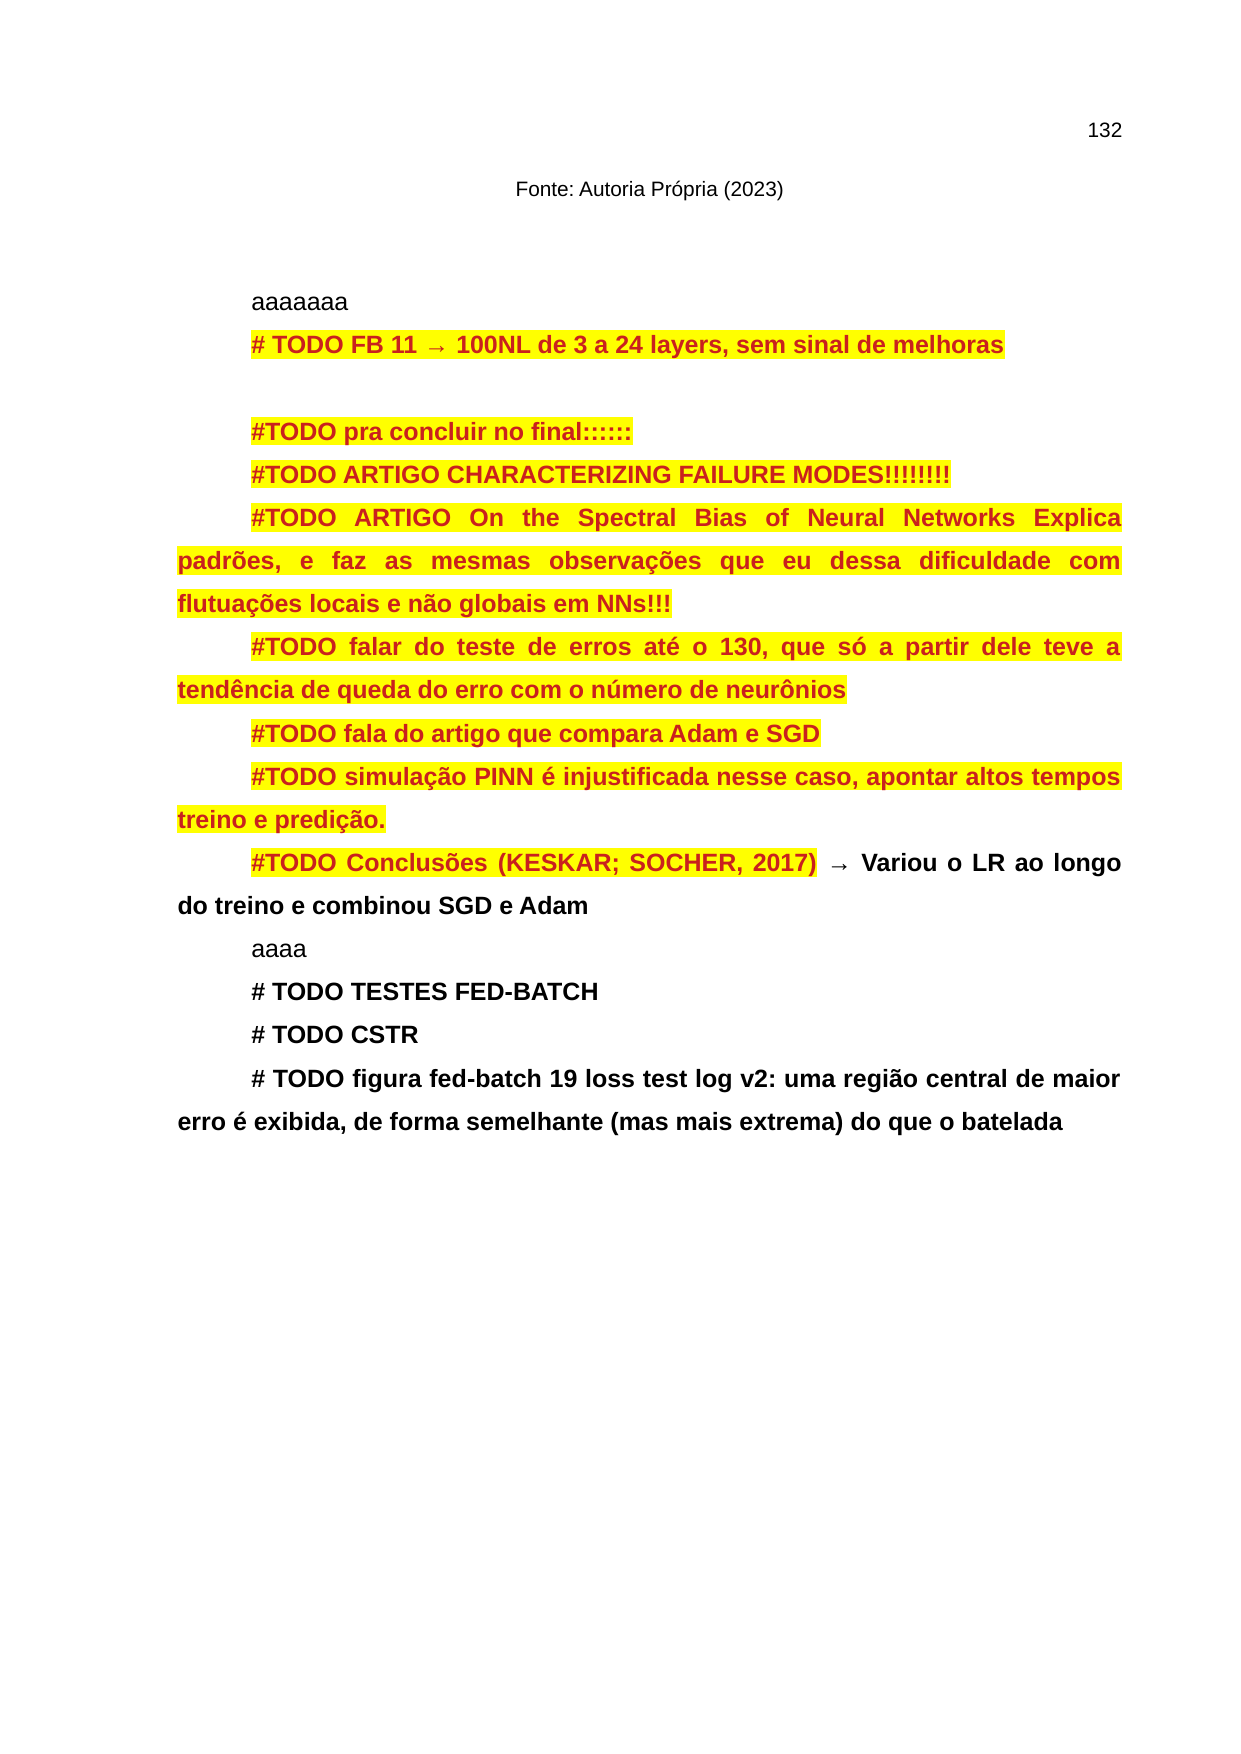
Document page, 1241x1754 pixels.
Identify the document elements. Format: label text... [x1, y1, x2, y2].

text # TODO CSTR [177, 1020, 1122, 1049]
text # TODO figura fed-batch 19 loss test log v2: uma região central de maior erro é exibida, de forma semelhante (mas mais extrema) do que o batelada [177, 1063, 1122, 1135]
text # TODO TESTES FED-BATCH [177, 977, 1122, 1006]
text #TODO ARTIGO CHARACTERIZING FAILURE MODES!!!!!!!! [177, 460, 1122, 488]
text #TODO Conclusões (KESKAR; SOCHER, 2017) → Variou o LR ao longo do treino e combinou SGD e Adam [177, 848, 1122, 920]
text Fonte: Autoria Própria (2023) [177, 177, 1122, 201]
text aaaaaaa [177, 287, 1122, 316]
text #TODO falar do teste de erros até o 130, que só a partir dele teve a tendência de queda do erro com o número de neurônios [177, 632, 1122, 704]
text #TODO fala do artigo que compara Adam e SGD [177, 718, 1122, 747]
text aaaa [177, 934, 1122, 963]
text #TODO ARTIGO On the Spectral Bias of Neural Networks Explica padrões, e faz as mesmas observações que eu dessa dificuldade com flutuações locais e não globais em NNs!!! [177, 503, 1122, 618]
text # TODO FB 11 → 100NL de 3 a 24 layers, sem sinal de melhoras [177, 330, 1122, 359]
text #TODO simulação PINN é injustificada nesse caso, apontar altos tempos treino e predição. [177, 762, 1122, 833]
text #TODO pra concluir no final:::::: [177, 417, 1122, 445]
